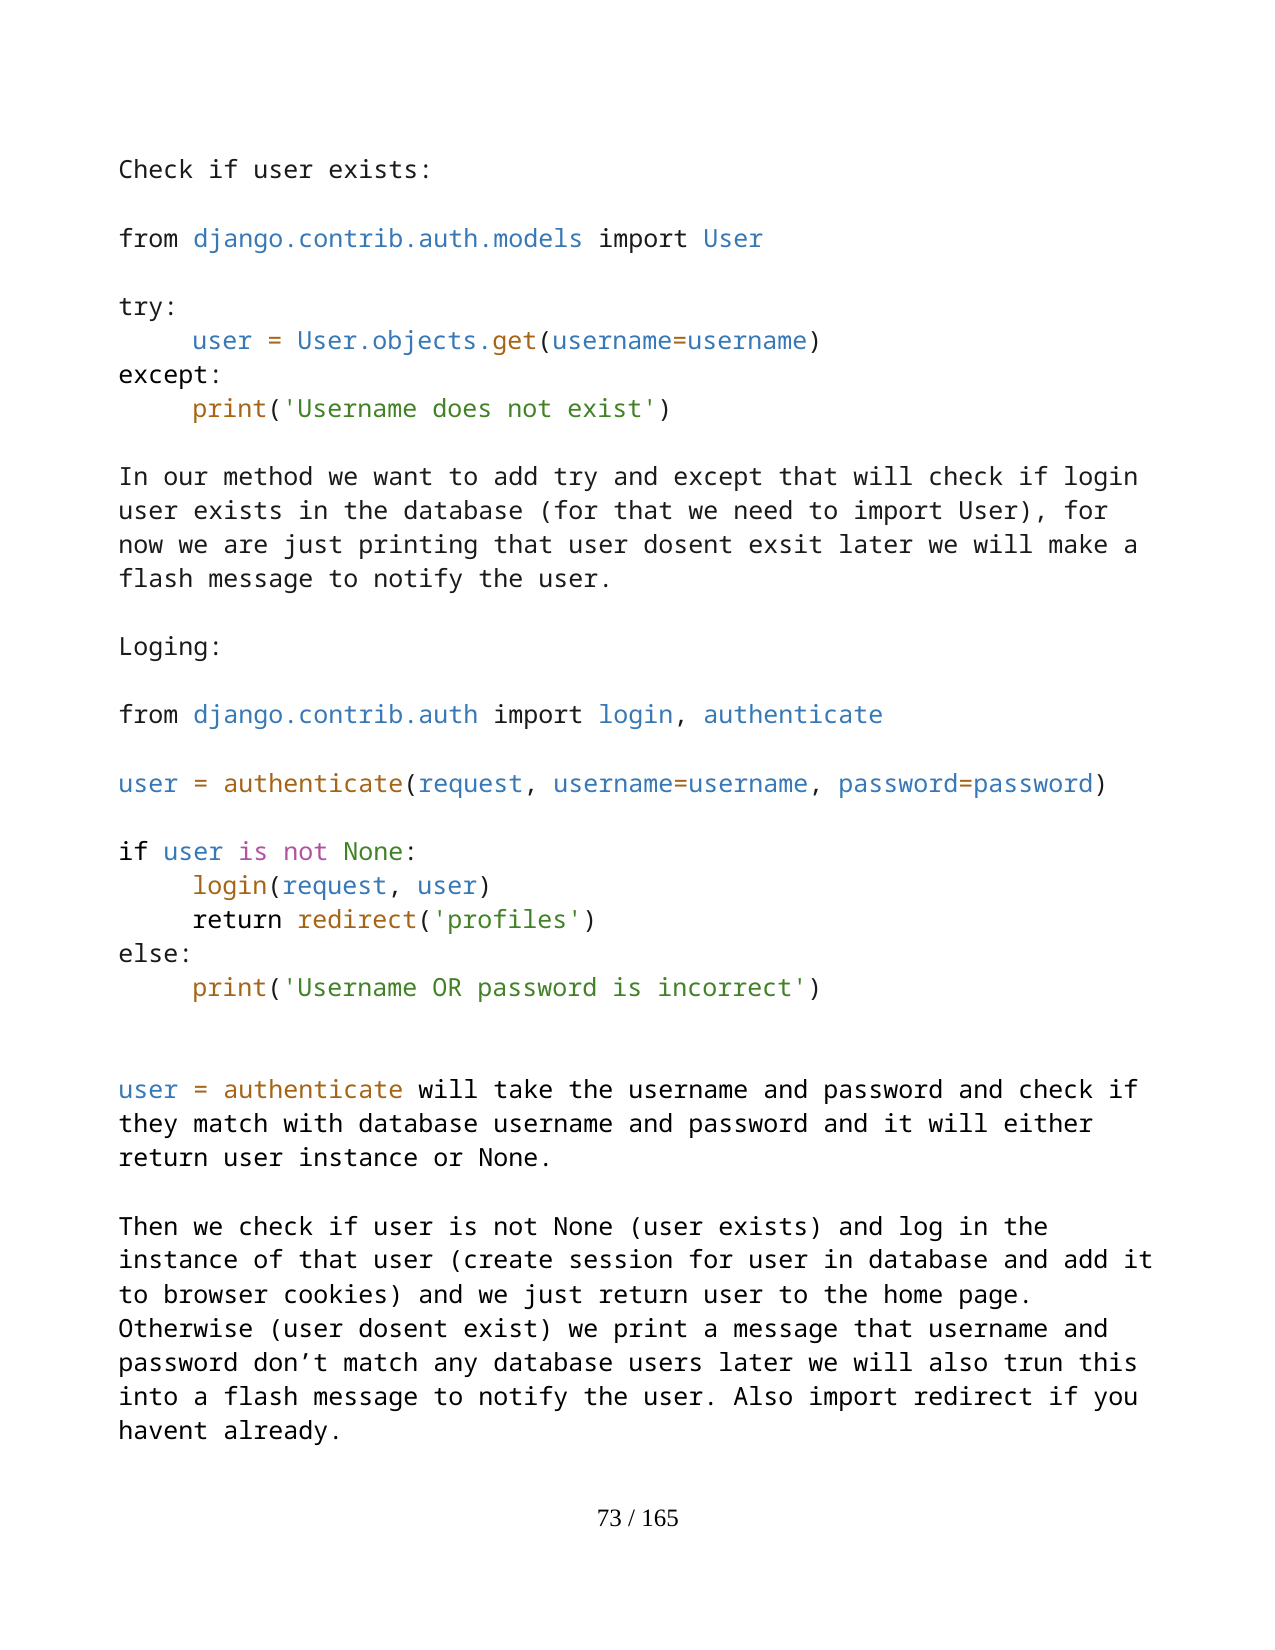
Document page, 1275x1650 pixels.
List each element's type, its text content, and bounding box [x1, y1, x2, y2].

text from django.contrib.auth.models import User [118, 220, 1157, 254]
text print('Username does not exist') [118, 391, 1157, 425]
text try: [118, 288, 1157, 322]
text else: [118, 936, 1157, 970]
text user = authenticate(request, username=username, password=password) [118, 765, 1157, 799]
text print('Username OR password is incorrect') [118, 970, 1157, 1004]
text Loging: [118, 629, 1157, 663]
text Check if user exists: [118, 152, 1157, 186]
text except: [118, 357, 1157, 391]
text return redirect('profiles') [118, 902, 1157, 936]
text user = authenticate will take the username and password and check if they match with database username and password and it will either return user instance or None. [118, 1072, 1157, 1174]
text login(request, user) [118, 867, 1157, 902]
text In our method we want to add try and except that will check if login user exists in the database (for that we need to import User), for now we are just printing that user dosent exsit later we will make a flash message to notify the user. [118, 459, 1157, 595]
text Then we check if user is not None (user exists) and log in the instance of that user (create session for user in database and add it to browser cookies) and we just return user to the home page. Otherwise (user dosent exist) we print a message that username and password don’t match any database users later we will also trun this into a flash message to notify the user. Also import redirect if you havent already. [118, 1208, 1157, 1447]
text user = User.objects.get(username=username) [118, 322, 1157, 357]
text from django.contrib.auth import login, authenticate [118, 697, 1157, 731]
text if user is not None: [118, 833, 1157, 867]
